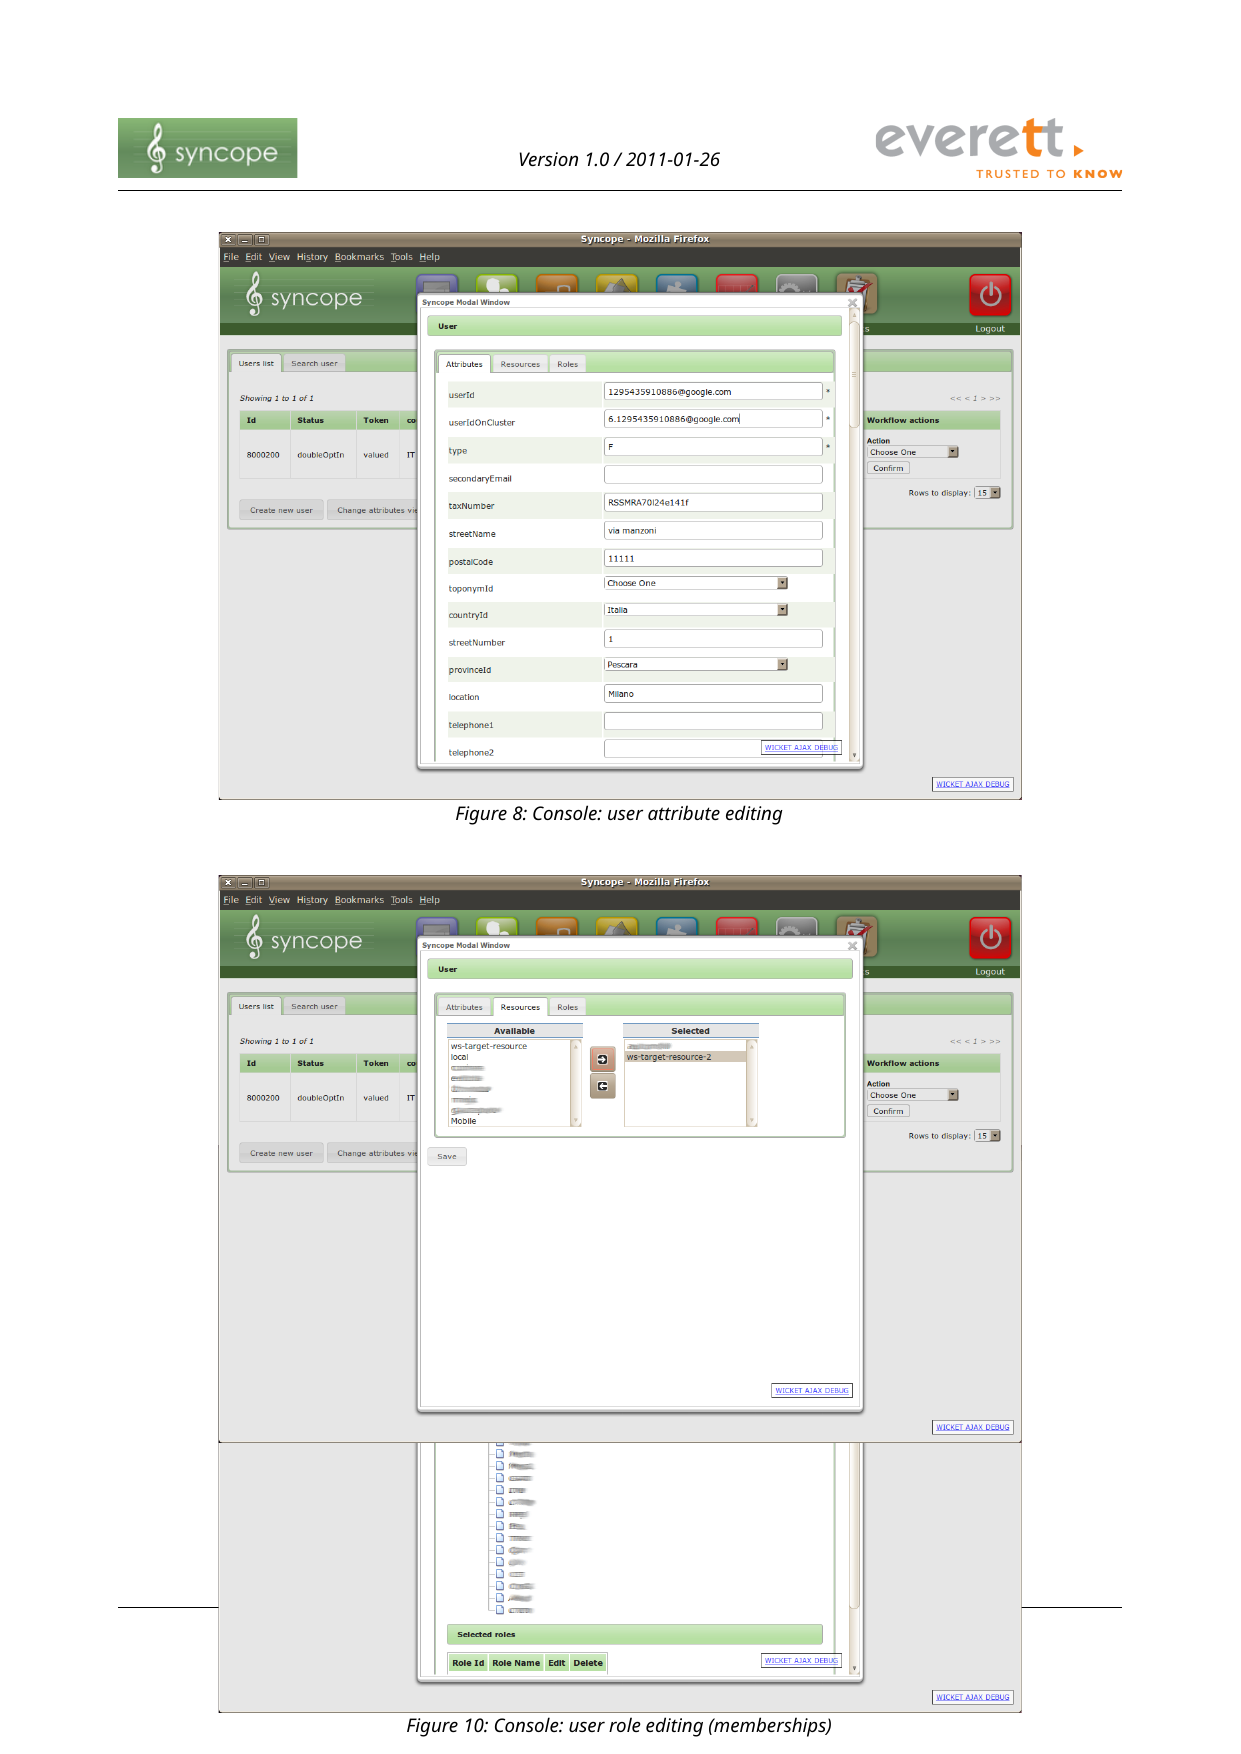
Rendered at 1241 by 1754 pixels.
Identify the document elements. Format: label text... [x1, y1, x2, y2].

text Figure 10: Console: user role editing (memberships) [218, 1713, 1022, 1738]
text Figure 8: Console: user attribute editing [218, 800, 1022, 825]
picture [218, 232, 1022, 800]
picture [118, 118, 298, 178]
picture [875, 118, 1123, 178]
picture [218, 875, 1022, 1713]
